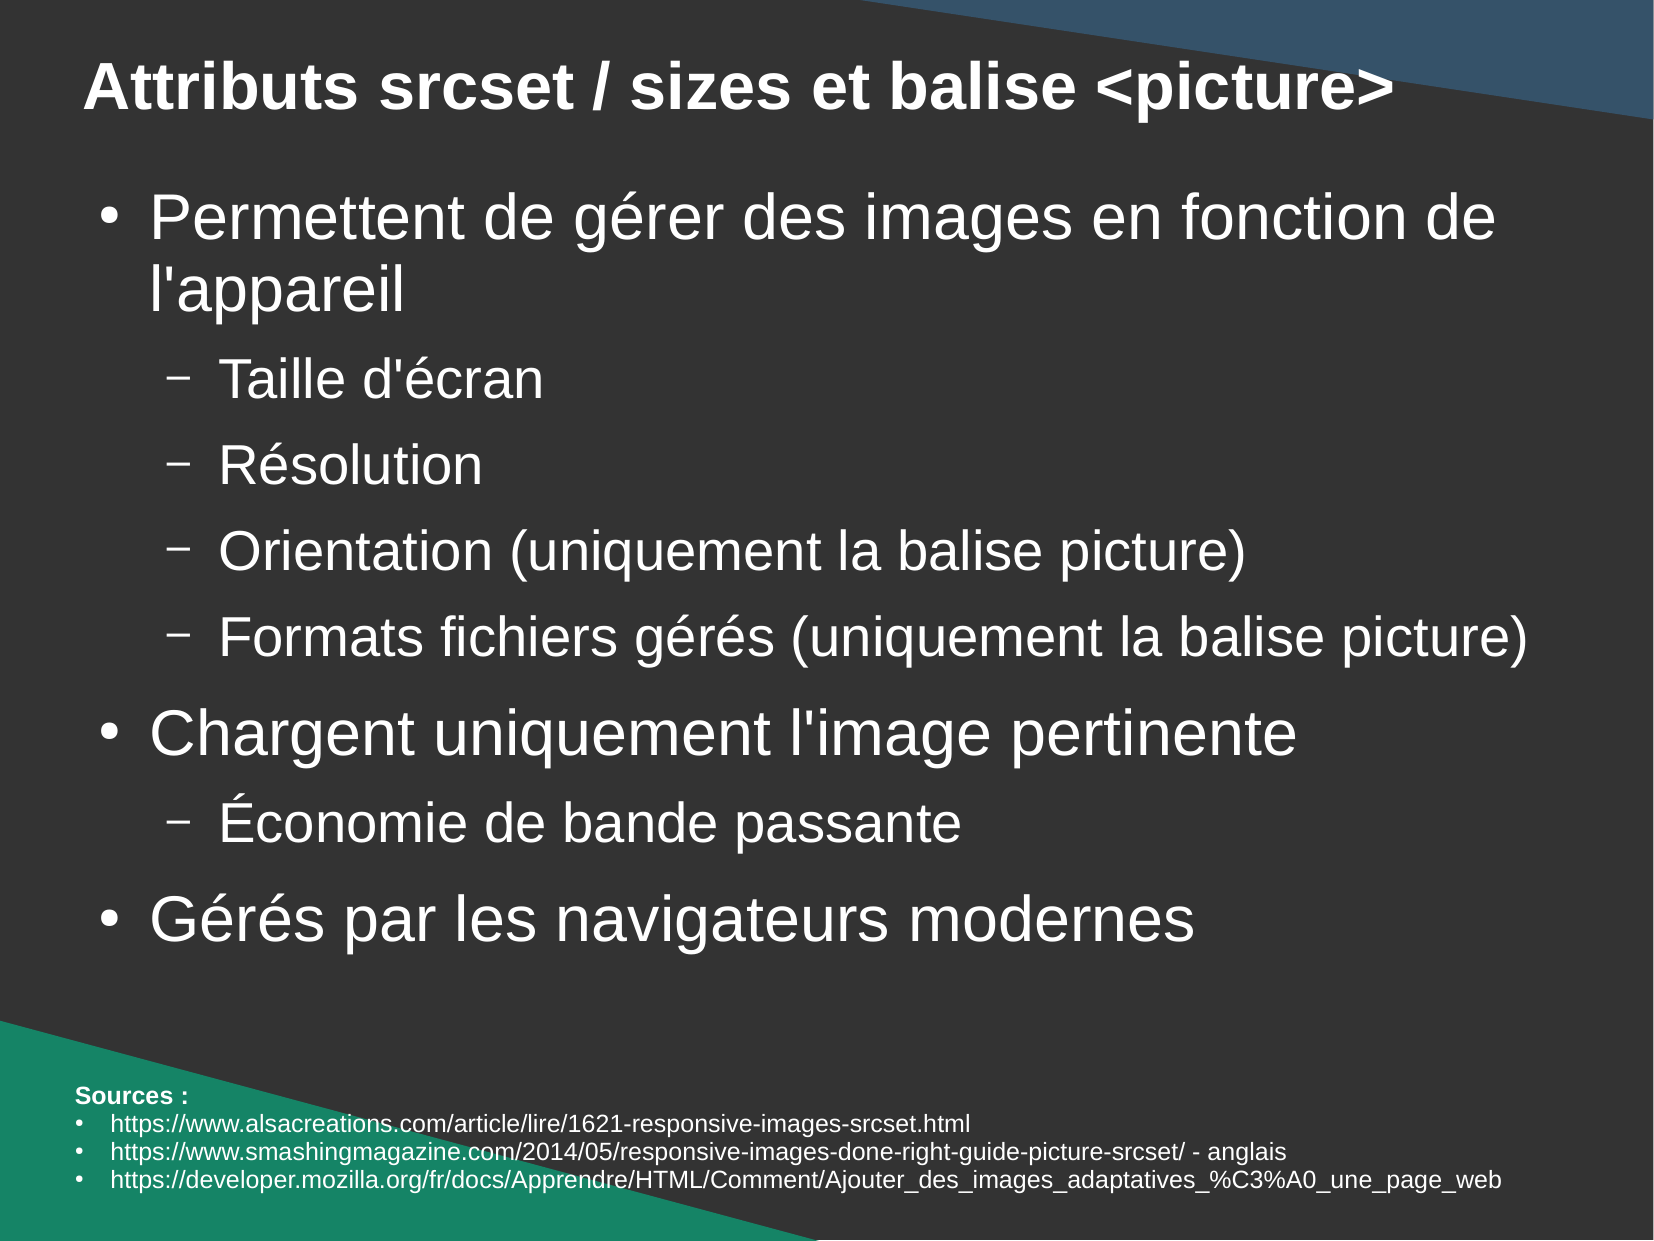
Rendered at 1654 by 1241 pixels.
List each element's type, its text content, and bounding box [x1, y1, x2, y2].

text_box [859, 0, 1654, 120]
text_box Sources : https://www.alsacreations.com/article/lire/1621-responsive-images-srcset.html https://www.smashingmagazine.com/2014/05/responsive-images-done-right-guide-picture-srcset/ - anglais https://developer.mozilla.org/fr/docs/Apprendre/HTML/Comment/Ajouter_des_images_adaptatives_%C3%A0_une_page_web [60, 1074, 1546, 1241]
title Attributs srcset / sizes et balise <picture> [82, 49, 1571, 162]
text_box [0, 1020, 199, 1241]
list Permettent de gérer des images en fonction de l'appareil Taille d'écran Résolution Orientation (uniquement la balise picture) Formats fichiers gérés (uniquement la balise picture) Chargent uniquement l'image pertinente Économie de bande passante Gérés par les navigateurs modernes [80, 180, 1605, 957]
